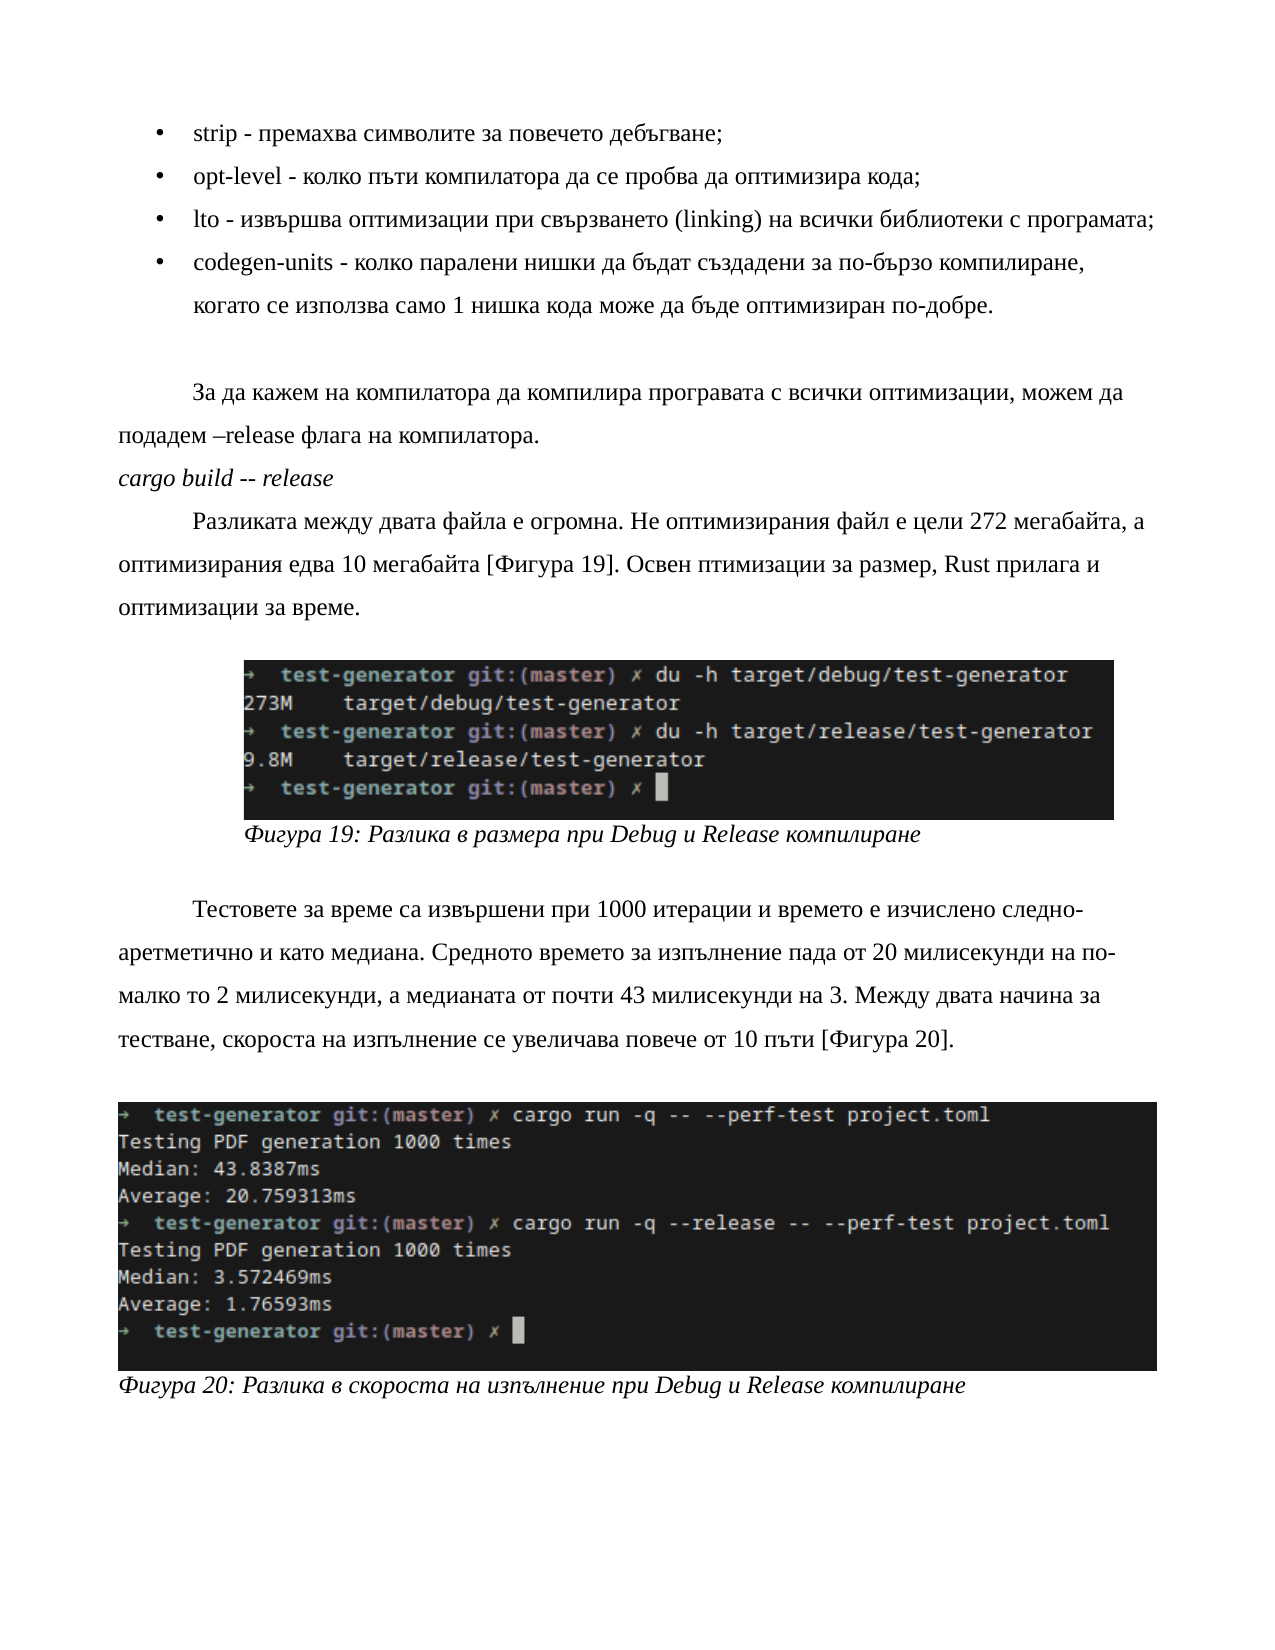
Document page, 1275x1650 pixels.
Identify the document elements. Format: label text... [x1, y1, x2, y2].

text Фигура 19: Разлика в размера при Debug и Release компилиране [244, 820, 1114, 848]
picture [118, 1102, 1157, 1371]
picture [243, 660, 1114, 820]
list lto - извършва оптимизации при свързването (linking) на всички библиотеки с програмата; [156, 204, 1157, 233]
text Фигура 20: Разлика в скороста на изпълнение при Debug и Release компилиране [118, 1371, 1157, 1399]
text cargo build -- release [118, 463, 1157, 492]
text подадем –release флага на компилатора. [118, 420, 1157, 449]
text Разликата между двата файла е огромна. Не оптимизирания файл е цели 272 мегабайта, а оптимизирания едва 10 мегабайта [Фигура 19]. Освен птимизации за размер, Rust прилага и оптимизации за време. Тестовете за време са извършени при 1000 итерации и времето е изчислено следно-аретметично и като медиана. Средното времето за изпълнение пада от 20 милисекунди на по-малко то 2 милисекунди, а медианата от почти 43 милисекунди на 3. Между двата начина за тестване, скороста на изпълнение се увеличава повече от 10 пъти [Фигура 20]. [118, 506, 1157, 1102]
list opt-level - колко пъти компилатора да се пробва да оптимизира кода; [156, 161, 1157, 190]
text За да кажем на компилатора да компилира програвата с всички оптимизации, можем да [118, 377, 1157, 406]
list strip - премахва символите за повечето дебъгване; [156, 118, 1157, 147]
text [118, 1399, 1157, 1471]
list codegen-units - колко паралени нишки да бъдат създадени за по-бързо компилиране, когато се използва само 1 нишка кода може да бъде оптимизиран по-добре. [156, 247, 1157, 319]
